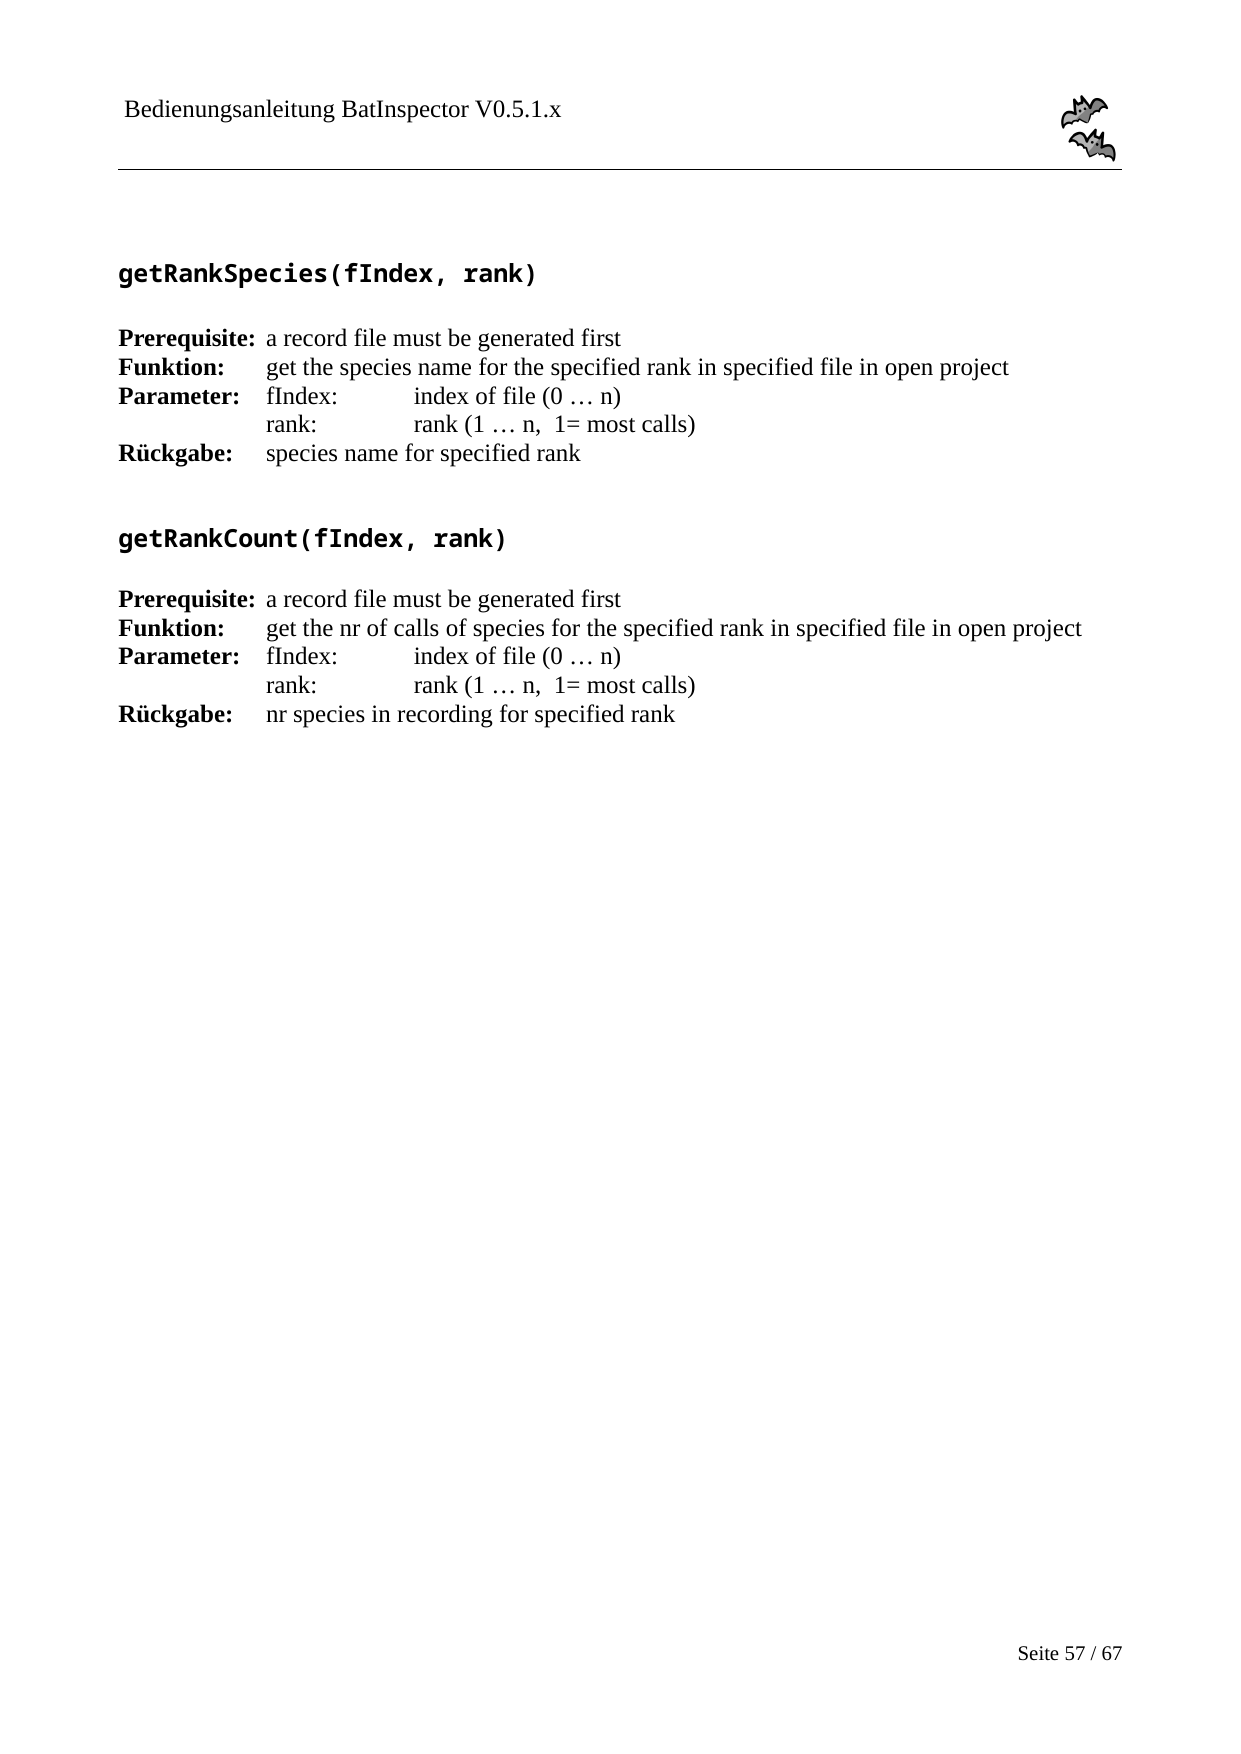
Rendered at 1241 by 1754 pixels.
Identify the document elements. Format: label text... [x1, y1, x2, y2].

text Rückgabe: species name for specified rank [118, 438, 1122, 467]
text Rückgabe: nr species in recording for specified rank [118, 699, 1122, 728]
text Parameter: fIndex: index of file (0 … n) rank: rank (1 … n, 1= most calls) [118, 641, 1122, 699]
picture [1057, 95, 1120, 162]
text Prerequisite: a record file must be generated first [118, 584, 1122, 613]
text Funktion: get the species name for the specified rank in specified file in open project [118, 352, 1122, 381]
text Parameter: fIndex: index of file (0 … n) rank: rank (1 … n, 1= most calls) [118, 381, 1122, 438]
text Prerequisite: a record file must be generated first [118, 323, 1122, 352]
text getRankSpecies(fIndex, rank) [118, 255, 1122, 289]
text Funktion: get the nr of calls of species for the specified rank in specified file in open project [118, 613, 1122, 641]
text getRankCount(fIndex, rank) [118, 521, 1122, 555]
